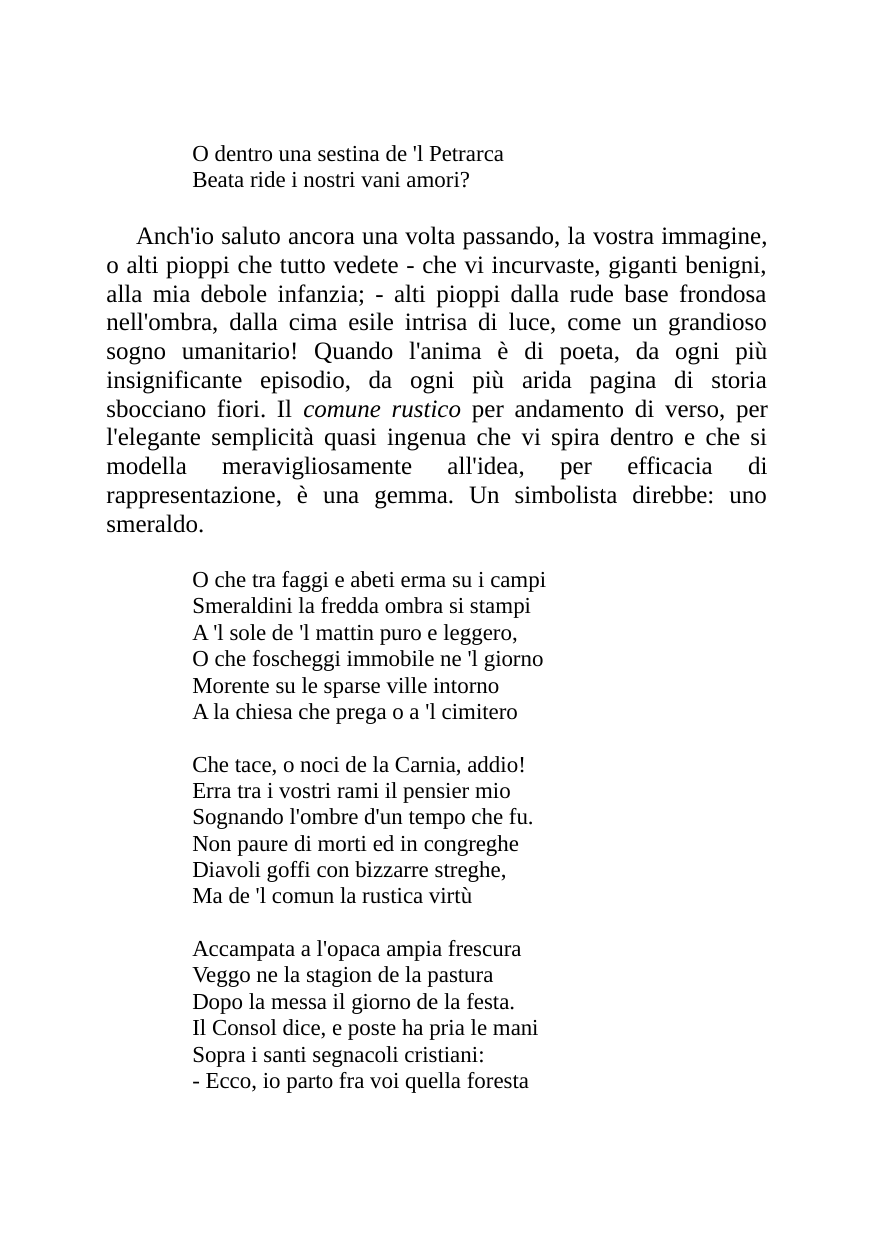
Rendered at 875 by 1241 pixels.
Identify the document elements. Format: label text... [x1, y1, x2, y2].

text Smeraldini la fredda ombra si stampi [162, 593, 768, 619]
text Erra tra i vostri rami il pensier mio [162, 777, 768, 803]
text Anch'io saluto ancora una volta passando, la vostra immagine, o alti pioppi che tutto vedete - che vi incurvaste, giganti benigni, alla mia debole infanzia; - alti pioppi dalla rude base frondosa nell'ombra, dalla cima esile intrisa di luce, come un grandioso sogno umanitario! Quando l'anima è di poeta, da ogni più insignificante episodio, da ogni più arida pagina di storia sbocciano fiori. Il comune rustico per andamento di verso, per l'elegante semplicità quasi ingenua che vi spira dentro e che si modella meravigliosamente all'idea, per efficacia di rappresentazione, è una gemma. Un simbolista direbbe: uno smeraldo. [106, 221, 768, 537]
text Che tace, o noci de la Carnia, addio! [162, 751, 768, 777]
text O che tra faggi e abeti erma su i campi [162, 566, 768, 593]
text Sopra i santi segnacoli cristiani: [162, 1041, 768, 1067]
text Diavoli goffi con bizzarre streghe, [162, 856, 768, 882]
text Morente su le sparse ville intorno [162, 672, 768, 698]
text - Ecco, io parto fra voi quella foresta [162, 1067, 768, 1093]
text A 'l sole de 'l mattin puro e leggero, [162, 619, 768, 645]
text Accampata a l'opaca ampia frescura [162, 935, 768, 962]
text Non paure di morti ed in congreghe [162, 830, 768, 856]
text Dopo la messa il giorno de la festa. [162, 988, 768, 1014]
text Il Consol dice, e poste ha pria le mani [162, 1014, 768, 1041]
text Veggo ne la stagion de la pastura [162, 962, 768, 988]
text Beata ride i nostri vani amori? [162, 166, 768, 192]
text O che foscheggi immobile ne 'l giorno [162, 645, 768, 672]
text A la chiesa che prega o a 'l cimitero [162, 698, 768, 724]
text O dentro una sestina de 'l Petrarca [162, 140, 768, 166]
text Ma de 'l comun la rustica virtù [162, 882, 768, 909]
text Sognando l'ombre d'un tempo che fu. [162, 803, 768, 830]
